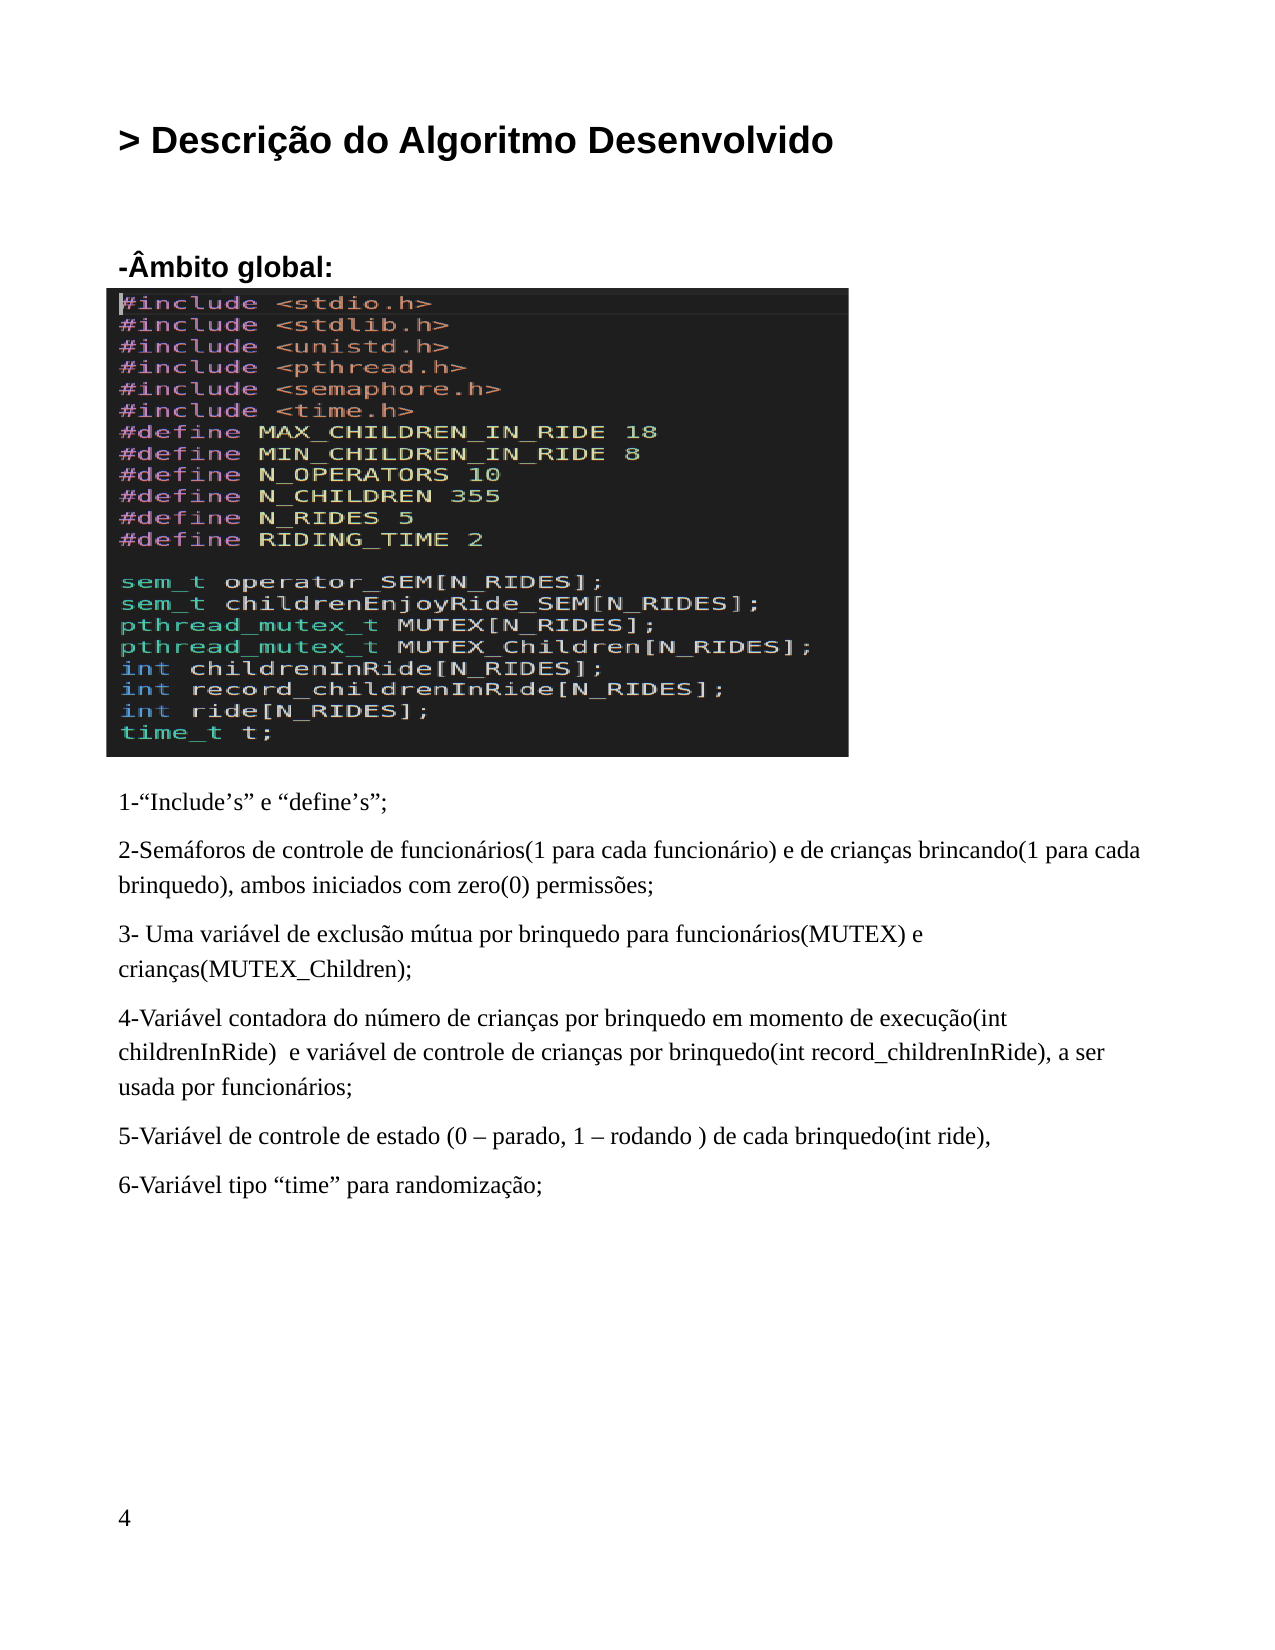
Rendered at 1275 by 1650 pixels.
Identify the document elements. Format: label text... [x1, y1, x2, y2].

text 2-Semáforos de controle de funcionários(1 para cada funcionário) e de crianças brincando(1 para cada brinquedo), ambos iniciados com zero(0) permissões; [118, 836, 1157, 899]
picture [106, 288, 849, 757]
subtitle > Descrição do Algoritmo Desenvolvido [118, 118, 1157, 162]
text 4-Variável contadora do número de crianças por brinquedo em momento de execução(int childrenInRide) e variável de controle de crianças por brinquedo(int record_childrenInRide), a ser usada por funcionários; [118, 1003, 1157, 1100]
text 5-Variável de controle de estado (0 – parado, 1 – rodando ) de cada brinquedo(int ride), [118, 1121, 1157, 1149]
text 1-“Include’s” e “define’s”; [118, 787, 1157, 815]
text 6-Variável tipo “time” para randomização; [118, 1170, 1157, 1198]
subtitle -Âmbito global: [118, 250, 1157, 283]
text 3- Uma variável de exclusão mútua por brinquedo para funcionários(MUTEX) e crianças(MUTEX_Children); [118, 919, 1157, 982]
